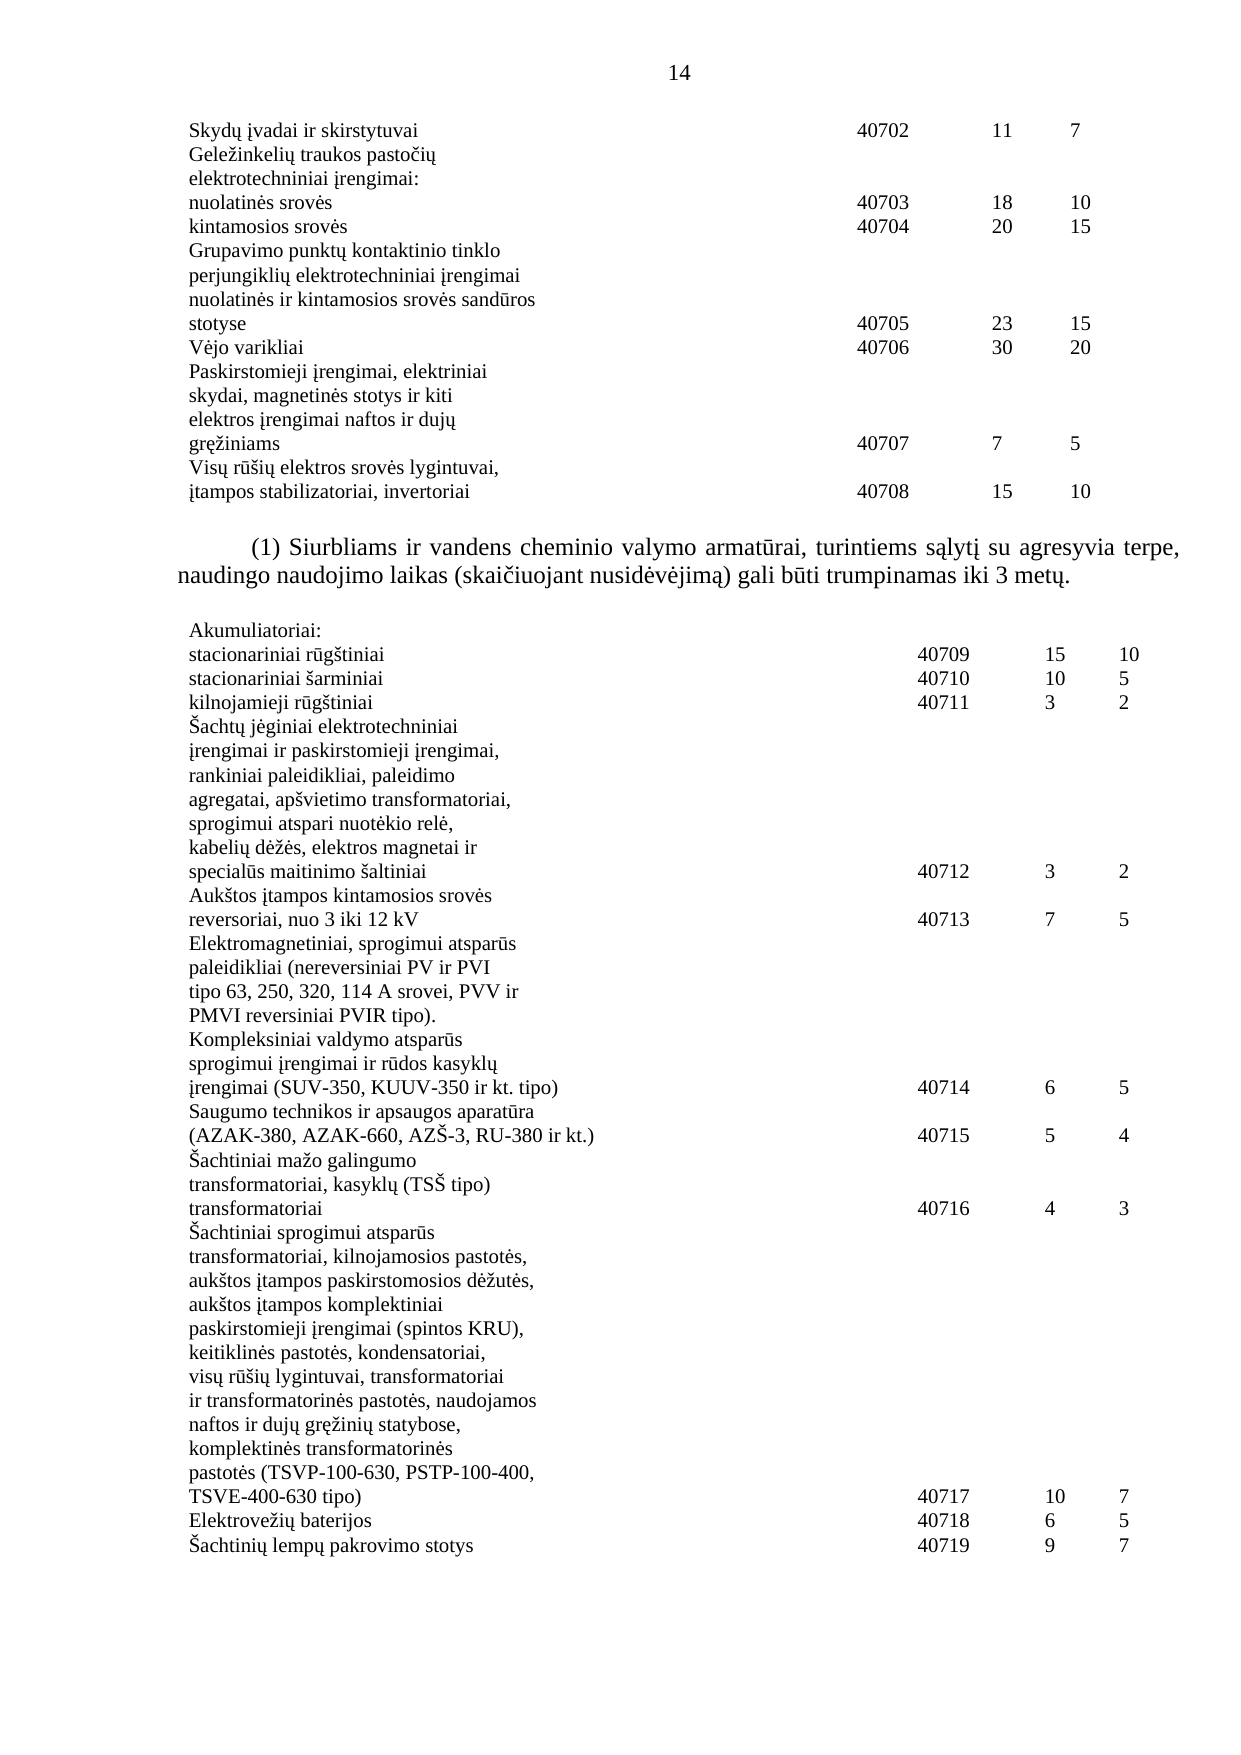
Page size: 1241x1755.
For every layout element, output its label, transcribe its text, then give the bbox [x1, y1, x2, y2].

table_cell [1059, 142, 1181, 166]
table_cell [1107, 1172, 1181, 1196]
table_cell Šachtiniai sprogimui atsparūs [177, 1220, 906, 1244]
table_cell [1107, 1388, 1181, 1412]
table_cell [1107, 1027, 1181, 1051]
table_cell [980, 383, 1059, 407]
table_cell 4 [1033, 1196, 1107, 1220]
table_cell [906, 931, 1033, 955]
table_cell 10 [1033, 1484, 1107, 1508]
table_cell 18 [980, 190, 1059, 214]
table_cell kabelių dėžės, elektros magnetai ir [177, 835, 906, 859]
table_cell [906, 835, 1033, 859]
table_cell paskirstomieji įrengimai (spintos KRU), [177, 1316, 906, 1340]
table_cell TSVE-400-630 tipo) [177, 1484, 906, 1508]
table_cell įrengimai (SUV-350, KUUV-350 ir kt. tipo) [177, 1075, 906, 1099]
table_cell [1059, 383, 1181, 407]
table_cell rankiniai paleidikliai, paleidimo [177, 763, 906, 787]
table_cell [1033, 883, 1107, 907]
table_cell 20 [1059, 335, 1181, 359]
table_cell [1033, 1148, 1107, 1172]
table_cell 40717 [906, 1484, 1033, 1508]
table_cell Aukštos įtampos kintamosios srovės [177, 883, 906, 907]
table_cell [846, 287, 980, 311]
table_cell [1033, 811, 1107, 835]
table_cell [1107, 1099, 1181, 1123]
table_cell [906, 1099, 1033, 1123]
table_cell [1033, 1027, 1107, 1051]
table_cell [1107, 763, 1181, 787]
table_cell reversoriai, nuo 3 iki 12 kV [177, 907, 906, 931]
table_cell [1107, 955, 1181, 979]
table_cell kilnojamieji rūgštiniai [177, 690, 906, 714]
table_cell 10 [1059, 479, 1181, 503]
table_cell pastotės (TSVP-100-630, PSTP-100-400, [177, 1460, 906, 1484]
table_cell [906, 1027, 1033, 1051]
table_cell [906, 1172, 1033, 1196]
table_cell ir transformatorinės pastotės, naudojamos [177, 1388, 906, 1412]
table_cell [980, 142, 1059, 166]
table_cell [906, 883, 1033, 907]
table_cell agregatai, apšvietimo transformatoriai, [177, 787, 906, 811]
table_cell 40705 [846, 311, 980, 335]
table_cell 40719 [906, 1533, 1033, 1557]
table_cell [906, 714, 1033, 738]
table_cell visų rūšių lygintuvai, transformatoriai [177, 1364, 906, 1388]
table_cell [846, 455, 980, 479]
table_cell gręžiniams [177, 431, 846, 455]
table_cell [1033, 1412, 1107, 1436]
table_cell [906, 1292, 1033, 1316]
table_cell [1033, 955, 1107, 979]
table_cell 3 [1033, 859, 1107, 883]
table_cell 40708 [846, 479, 980, 503]
table_cell 40714 [906, 1075, 1033, 1099]
table_cell [906, 1268, 1033, 1292]
table_cell transformatoriai [177, 1196, 906, 1220]
table_cell stotyse [177, 311, 846, 335]
table_cell Grupavimo punktų kontaktinio tinklo [177, 239, 846, 262]
table_cell 7 [1033, 907, 1107, 931]
table_cell 15 [1059, 214, 1181, 238]
table_cell [1033, 1244, 1107, 1268]
table_cell [1059, 455, 1181, 479]
table_cell keitiklinės pastotės, kondensatoriai, [177, 1340, 906, 1364]
table_cell Vėjo varikliai [177, 335, 846, 359]
table_cell Elektromagnetiniai, sprogimui atsparūs [177, 931, 906, 955]
table_cell 40716 [906, 1196, 1033, 1220]
table_cell [1107, 1051, 1181, 1075]
table_cell 30 [980, 335, 1059, 359]
table_cell [1107, 931, 1181, 955]
table_cell [1033, 787, 1107, 811]
table_cell [1107, 739, 1181, 762]
table_header [1033, 618, 1107, 642]
table_cell 10 [1059, 190, 1181, 214]
table_cell 15 [980, 479, 1059, 503]
table_cell [1033, 1051, 1107, 1075]
table_cell [906, 1003, 1033, 1027]
table_cell 15 [1033, 642, 1107, 666]
table_cell Saugumo technikos ir apsaugos aparatūra [177, 1099, 906, 1123]
table_cell [1059, 263, 1181, 287]
table_cell 5 [1107, 1509, 1181, 1532]
table_cell [1107, 1364, 1181, 1388]
table_cell [1033, 1220, 1107, 1244]
table_cell 7 [1107, 1484, 1181, 1508]
table_cell [906, 1412, 1033, 1436]
table_header [1107, 618, 1181, 642]
table_cell Paskirstomieji įrengimai, elektriniai [177, 359, 846, 383]
table_cell [1033, 1316, 1107, 1340]
table_cell [906, 1148, 1033, 1172]
table_cell [906, 1436, 1033, 1460]
table_cell [906, 1316, 1033, 1340]
table_cell kintamosios srovės [177, 214, 846, 238]
table_cell [846, 142, 980, 166]
table_cell 40715 [906, 1124, 1033, 1147]
table_cell [1107, 1316, 1181, 1340]
table_cell įrengimai ir paskirstomieji įrengimai, [177, 739, 906, 762]
table_cell [1107, 1460, 1181, 1484]
table_cell [906, 1388, 1033, 1412]
table_cell [1033, 1099, 1107, 1123]
table_cell [1033, 931, 1107, 955]
table_cell 40706 [846, 335, 980, 359]
table_cell [1107, 1292, 1181, 1316]
table_cell [980, 359, 1059, 383]
table_cell [1107, 883, 1181, 907]
table_cell 5 [1059, 431, 1181, 455]
table_cell [1033, 1003, 1107, 1027]
table_cell [1107, 1244, 1181, 1268]
table_cell sprogimui atspari nuotėkio relė, [177, 811, 906, 835]
table_header [906, 618, 1033, 642]
table_cell [1059, 359, 1181, 383]
table_cell [1107, 1340, 1181, 1364]
table_cell elektros įrengimai naftos ir dujų [177, 407, 846, 431]
table_cell 15 [1059, 311, 1181, 335]
table_cell [846, 263, 980, 287]
table_cell [980, 239, 1059, 262]
table_cell Skydų įvadai ir skirstytuvai [177, 118, 846, 142]
table_cell stacionariniai šarminiai [177, 666, 906, 690]
table_cell [1033, 1436, 1107, 1460]
table_cell naftos ir dujų gręžinių statybose, [177, 1412, 906, 1436]
table_cell [1033, 763, 1107, 787]
table_cell [906, 1051, 1033, 1075]
table_cell [1107, 979, 1181, 1003]
table_cell [906, 739, 1033, 762]
table_cell [906, 1340, 1033, 1364]
table_cell 10 [1033, 666, 1107, 690]
table_cell [1033, 1292, 1107, 1316]
table_cell [1033, 1460, 1107, 1484]
table_cell elektrotechniniai įrengimai: [177, 166, 846, 190]
table_cell 40707 [846, 431, 980, 455]
table_cell [1033, 1340, 1107, 1364]
table_cell Šachtinių lempų pakrovimo stotys [177, 1533, 906, 1557]
table_cell 3 [1107, 1196, 1181, 1220]
table_cell [1059, 407, 1181, 431]
table_cell [1107, 835, 1181, 859]
table_cell [846, 407, 980, 431]
table_cell [846, 166, 980, 190]
table_cell 11 [980, 118, 1059, 142]
table_cell 5 [1107, 1075, 1181, 1099]
table_cell 40713 [906, 907, 1033, 931]
table_cell 7 [1107, 1533, 1181, 1557]
table_cell [980, 166, 1059, 190]
table_cell 5 [1107, 666, 1181, 690]
table_cell [1059, 239, 1181, 262]
table_cell [1033, 739, 1107, 762]
table_cell [846, 383, 980, 407]
table_cell [980, 455, 1059, 479]
table_cell 40718 [906, 1509, 1033, 1532]
table_cell 6 [1033, 1509, 1107, 1532]
table_cell aukštos įtampos paskirstomosios dėžutės, [177, 1268, 906, 1292]
table_cell Kompleksiniai valdymo atsparūs [177, 1027, 906, 1051]
table_cell [1107, 1220, 1181, 1244]
table_cell [846, 359, 980, 383]
table_cell 9 [1033, 1533, 1107, 1557]
table_cell 40711 [906, 690, 1033, 714]
table_cell 20 [980, 214, 1059, 238]
table_cell 7 [980, 431, 1059, 455]
table_cell [1107, 1148, 1181, 1172]
table_cell nuolatinės srovės [177, 190, 846, 214]
table_cell [906, 979, 1033, 1003]
table_cell [1033, 835, 1107, 859]
table_cell 40710 [906, 666, 1033, 690]
table_cell [980, 263, 1059, 287]
table_cell [1107, 787, 1181, 811]
table_cell 7 [1059, 118, 1181, 142]
table_cell [1033, 1268, 1107, 1292]
table_cell Šachtų jėginiai elektrotechniniai [177, 714, 906, 738]
table_cell Visų rūšių elektros srovės lygintuvai, [177, 455, 846, 479]
table_cell 4 [1107, 1124, 1181, 1147]
table_cell [980, 407, 1059, 431]
table_cell komplektinės transformatorinės [177, 1436, 906, 1460]
table_header Akumuliatoriai: [177, 618, 906, 642]
table_cell 2 [1107, 859, 1181, 883]
table_cell [1033, 1388, 1107, 1412]
table_cell [1107, 1412, 1181, 1436]
table_cell [1033, 714, 1107, 738]
table_cell specialūs maitinimo šaltiniai [177, 859, 906, 883]
table_cell 40709 [906, 642, 1033, 666]
table_cell [1059, 166, 1181, 190]
table_cell [1033, 1364, 1107, 1388]
table_cell [906, 811, 1033, 835]
table_cell [1107, 1436, 1181, 1460]
table_cell [906, 1220, 1033, 1244]
table_cell Šachtiniai mažo galingumo [177, 1148, 906, 1172]
table_cell transformatoriai, kasyklų (TSŠ tipo) [177, 1172, 906, 1196]
table_cell [1033, 979, 1107, 1003]
table_cell [906, 955, 1033, 979]
table_cell Elektrovežių baterijos [177, 1509, 906, 1532]
table_cell [906, 1364, 1033, 1388]
table_cell 6 [1033, 1075, 1107, 1099]
table_cell aukštos įtampos komplektiniai [177, 1292, 906, 1316]
table_cell [846, 239, 980, 262]
table_cell paleidikliai (nereversiniai PV ir PVI [177, 955, 906, 979]
table_cell sprogimui įrengimai ir rūdos kasyklų [177, 1051, 906, 1075]
table_cell [1107, 1003, 1181, 1027]
table_cell tipo 63, 250, 320, 114 A srovei, PVV ir [177, 979, 906, 1003]
table_cell [1033, 1172, 1107, 1196]
table_cell 40702 [846, 118, 980, 142]
table_cell [980, 287, 1059, 311]
table_cell 2 [1107, 690, 1181, 714]
table_cell stacionariniai rūgštiniai [177, 642, 906, 666]
table_cell [906, 1460, 1033, 1484]
table_cell (AZAK-380, AZAK-660, AZŠ-3, RU-380 ir kt.) [177, 1124, 906, 1147]
table_cell 40704 [846, 214, 980, 238]
text (1) Siurbliams ir vandens cheminio valymo armatūrai, turintiems sąlytį su agresyvia terpe, naudingo naudojimo laikas (skaičiuojant nusidėvėjimą) gali būti trumpinamas iki 3 metų. [177, 532, 1181, 589]
table_cell 40703 [846, 190, 980, 214]
table_cell [1107, 1268, 1181, 1292]
table_cell įtampos stabilizatoriai, invertoriai [177, 479, 846, 503]
table_cell [1107, 714, 1181, 738]
table_cell 5 [1033, 1124, 1107, 1147]
table_cell Geležinkelių traukos pastočių [177, 142, 846, 166]
table_cell 10 [1107, 642, 1181, 666]
table_cell 40712 [906, 859, 1033, 883]
table_cell 5 [1107, 907, 1181, 931]
table_cell PMVI reversiniai PVIR tipo). [177, 1003, 906, 1027]
table_cell [906, 763, 1033, 787]
table_cell nuolatinės ir kintamosios srovės sandūros [177, 287, 846, 311]
table_cell [906, 787, 1033, 811]
table_cell transformatoriai, kilnojamosios pastotės, [177, 1244, 906, 1268]
table_cell perjungiklių elektrotechniniai įrengimai [177, 263, 846, 287]
table_cell [906, 1244, 1033, 1268]
table_cell 3 [1033, 690, 1107, 714]
table_cell 23 [980, 311, 1059, 335]
table_cell skydai, magnetinės stotys ir kiti [177, 383, 846, 407]
table_cell [1107, 811, 1181, 835]
table_cell [1059, 287, 1181, 311]
